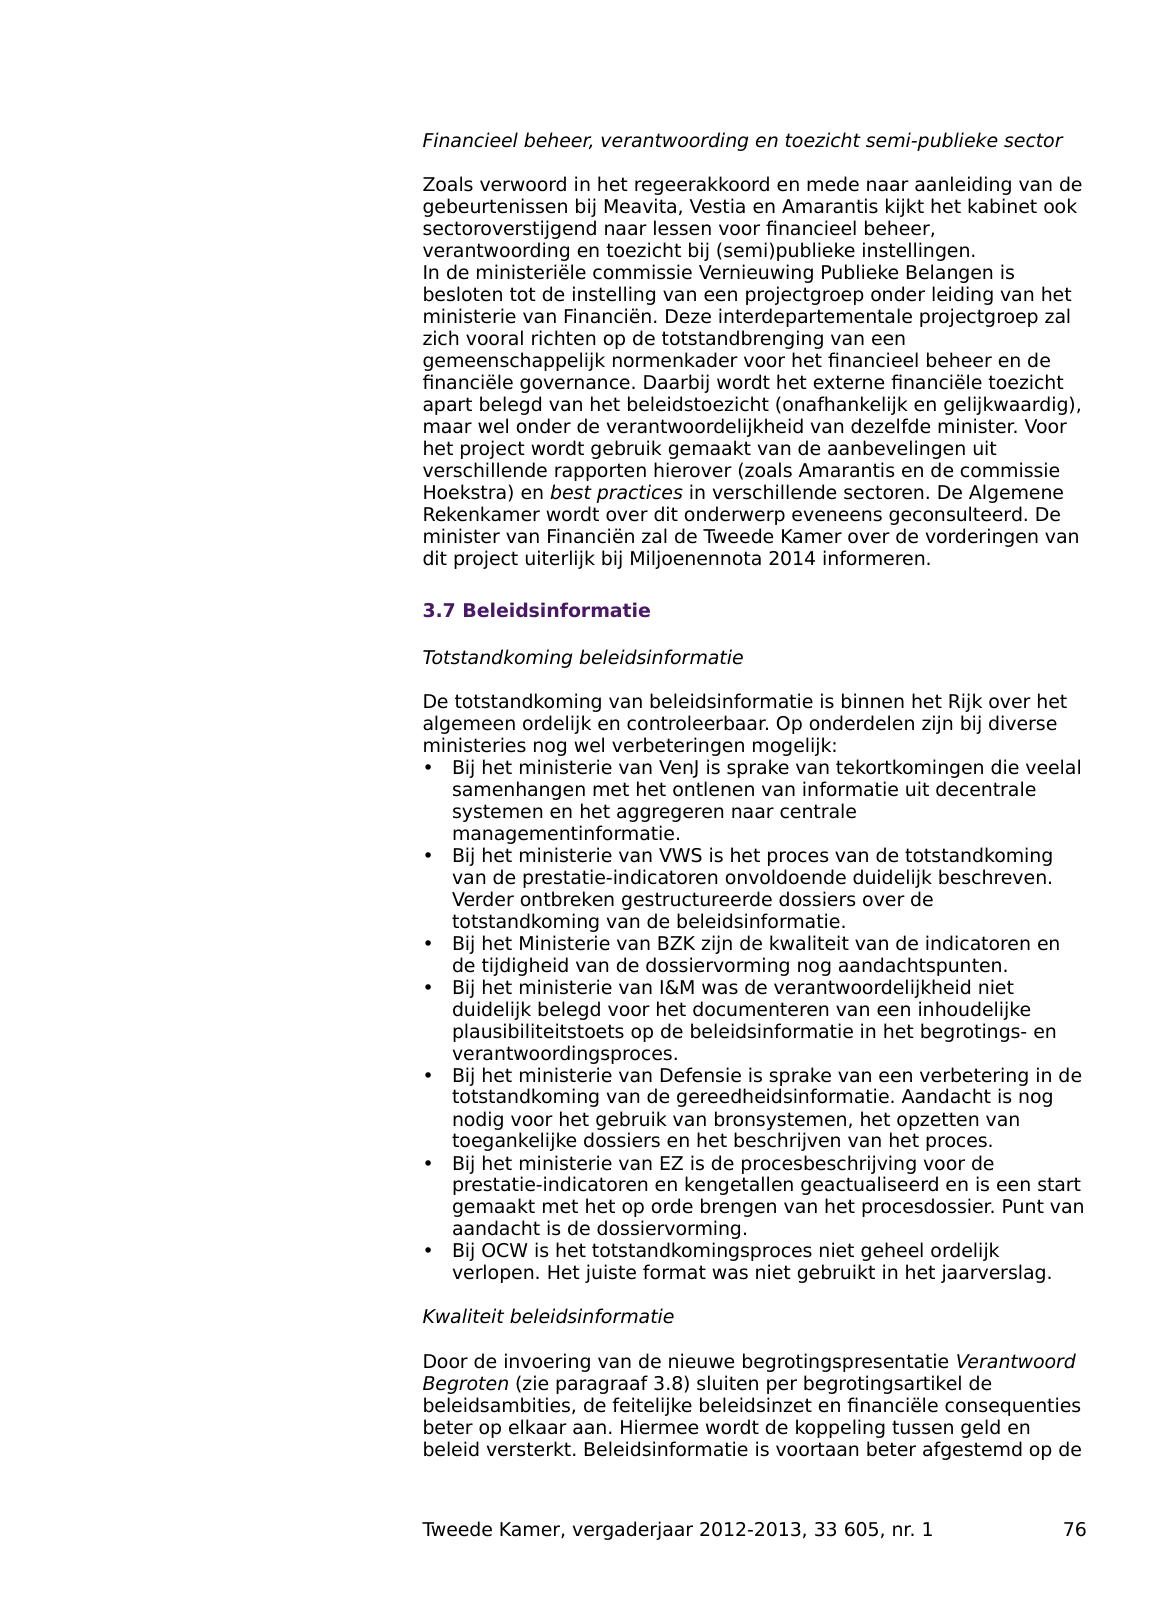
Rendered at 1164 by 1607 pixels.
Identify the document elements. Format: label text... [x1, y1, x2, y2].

text De totstandkoming van beleidsinformatie is binnen het Rijk over het algemeen ordelijk en controleerbaar. Op onderdelen zijn bij diverse ministeries nog wel verbeteringen mogelijk: [422, 691, 1087, 757]
text • Bij het ministerie van EZ is de procesbeschrijving voor de prestatie-indicatoren en kengetallen geactualiseerd en is een start gemaakt met het op orde brengen van het procesdossier. Punt van aandacht is de dossiervorming. [422, 1152, 1087, 1240]
subtitle Financieel beheer, verantwoording en toezicht semi-publieke sector [422, 130, 1087, 152]
text • Bij het ministerie van VWS is het proces van de totstandkoming van de prestatie-indicatoren onvoldoende duidelijk beschreven. Verder ontbreken gestructureerde dossiers over de totstandkoming van de beleidsinformatie. [422, 845, 1087, 933]
text • Bij het ministerie van Defensie is sprake van een verbetering in de totstandkoming van de gereedheidsinformatie. Aandacht is nog nodig voor het gebruik van bronsystemen, het opzetten van toegankelijke dossiers en het beschrijven van het proces. [422, 1064, 1087, 1152]
subtitle Totstandkoming beleidsinformatie [422, 647, 1087, 669]
subtitle 3.7 Beleidsinformatie [422, 600, 1087, 622]
text • Bij het ministerie van VenJ is sprake van tekortkomingen die veelal samenhangen met het ontlenen van informatie uit decentrale systemen en het aggregeren naar centrale managementinformatie. [422, 757, 1087, 845]
text • Bij het Ministerie van BZK zijn de kwaliteit van de indicatoren en de tijdigheid van de dossiervorming nog aandachtspunten. [422, 933, 1087, 977]
subtitle Kwaliteit beleidsinformatie [422, 1306, 1087, 1328]
text In de ministeriële commissie Vernieuwing Publieke Belangen is besloten tot de instelling van een projectgroep onder leiding van het ministerie van Financiën. Deze interdepartementale projectgroep zal zich vooral richten op de totstandbrenging van een gemeenschappelijk normenkader voor het financieel beheer en de financiële governance. Daarbij wordt het externe financiële toezicht apart belegd van het beleidstoezicht (onafhankelijk en gelijkwaardig), maar wel onder de verantwoordelijkheid van dezelfde minister. Voor het project wordt gebruik gemaakt van de aanbevelingen uit verschillende rapporten hierover (zoals Amarantis en de commissie Hoekstra) en best practices in verschillende sectoren. De Algemene Rekenkamer wordt over dit onderwerp eveneens geconsulteerd. De minister van Financiën zal de Tweede Kamer over de vorderingen van dit project uiterlijk bij Miljoenennota 2014 informeren. [422, 262, 1087, 570]
text • Bij OCW is het totstandkomingsproces niet geheel ordelijk verlopen. Het juiste format was niet gebruikt in het jaarverslag. [422, 1240, 1087, 1284]
text • Bij het ministerie van I&M was de verantwoordelijkheid niet duidelijk belegd voor het documenteren van een inhoudelijke plausibiliteitstoets op de beleidsinformatie in het begrotings- en verantwoordingsproces. [422, 977, 1087, 1064]
text Door de invoering van de nieuwe begrotingspresentatie Verantwoord Begroten (zie paragraaf 3.8) sluiten per begrotingsartikel de beleidsambities, de feitelijke beleidsinzet en financiële consequenties beter op elkaar aan. Hiermee wordt de koppeling tussen geld en beleid versterkt. Beleidsinformatie is voortaan beter afgestemd op de [422, 1351, 1087, 1461]
text Zoals verwoord in het regeerakkoord en mede naar aanleiding van de gebeurtenissen bij Meavita, Vestia en Amarantis kijkt het kabinet ook sectoroverstijgend naar lessen voor financieel beheer, verantwoording en toezicht bij (semi)publieke instellingen. [422, 174, 1087, 262]
